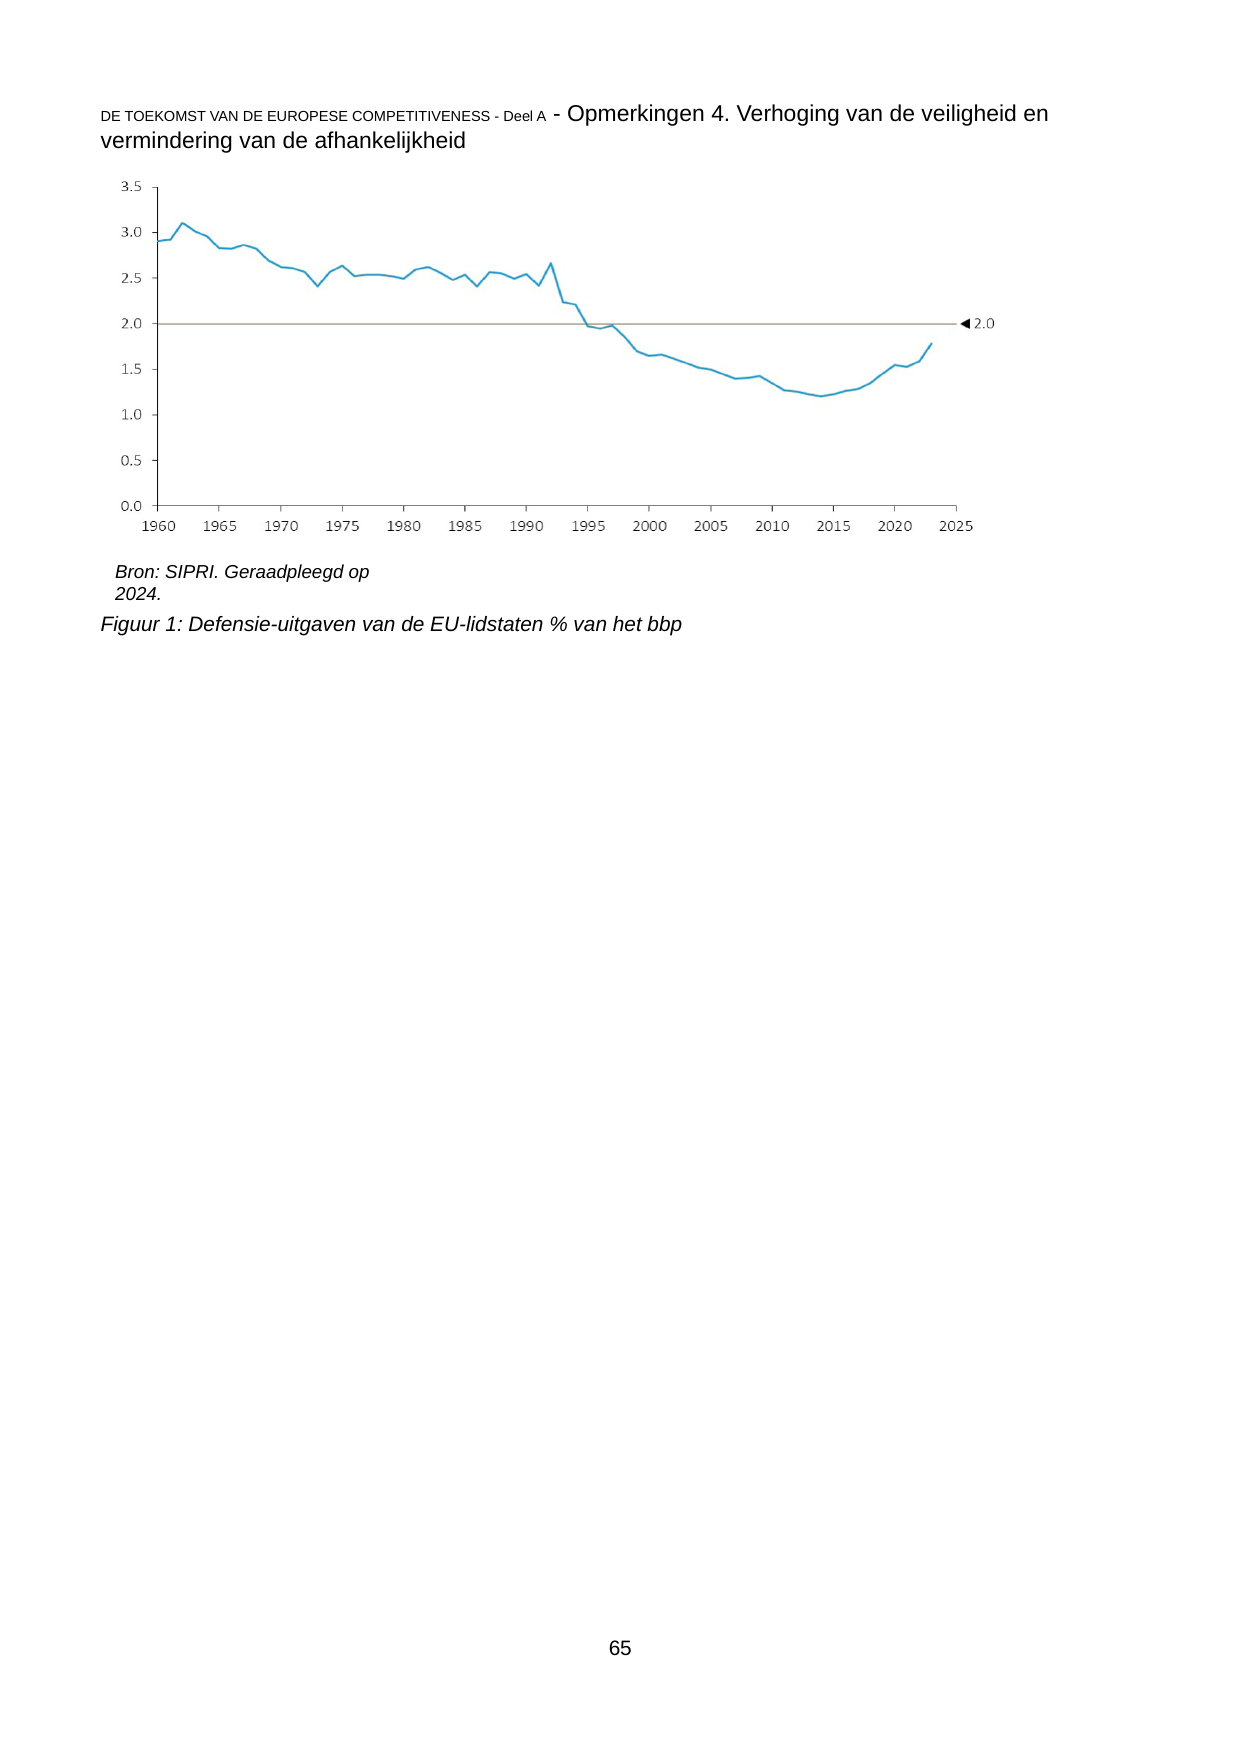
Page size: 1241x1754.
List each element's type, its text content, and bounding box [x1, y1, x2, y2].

picture [102, 176, 1004, 537]
text Figuur 1: Defensie-uitgaven van de EU-lidstaten % van het bbp [100, 537, 1004, 636]
